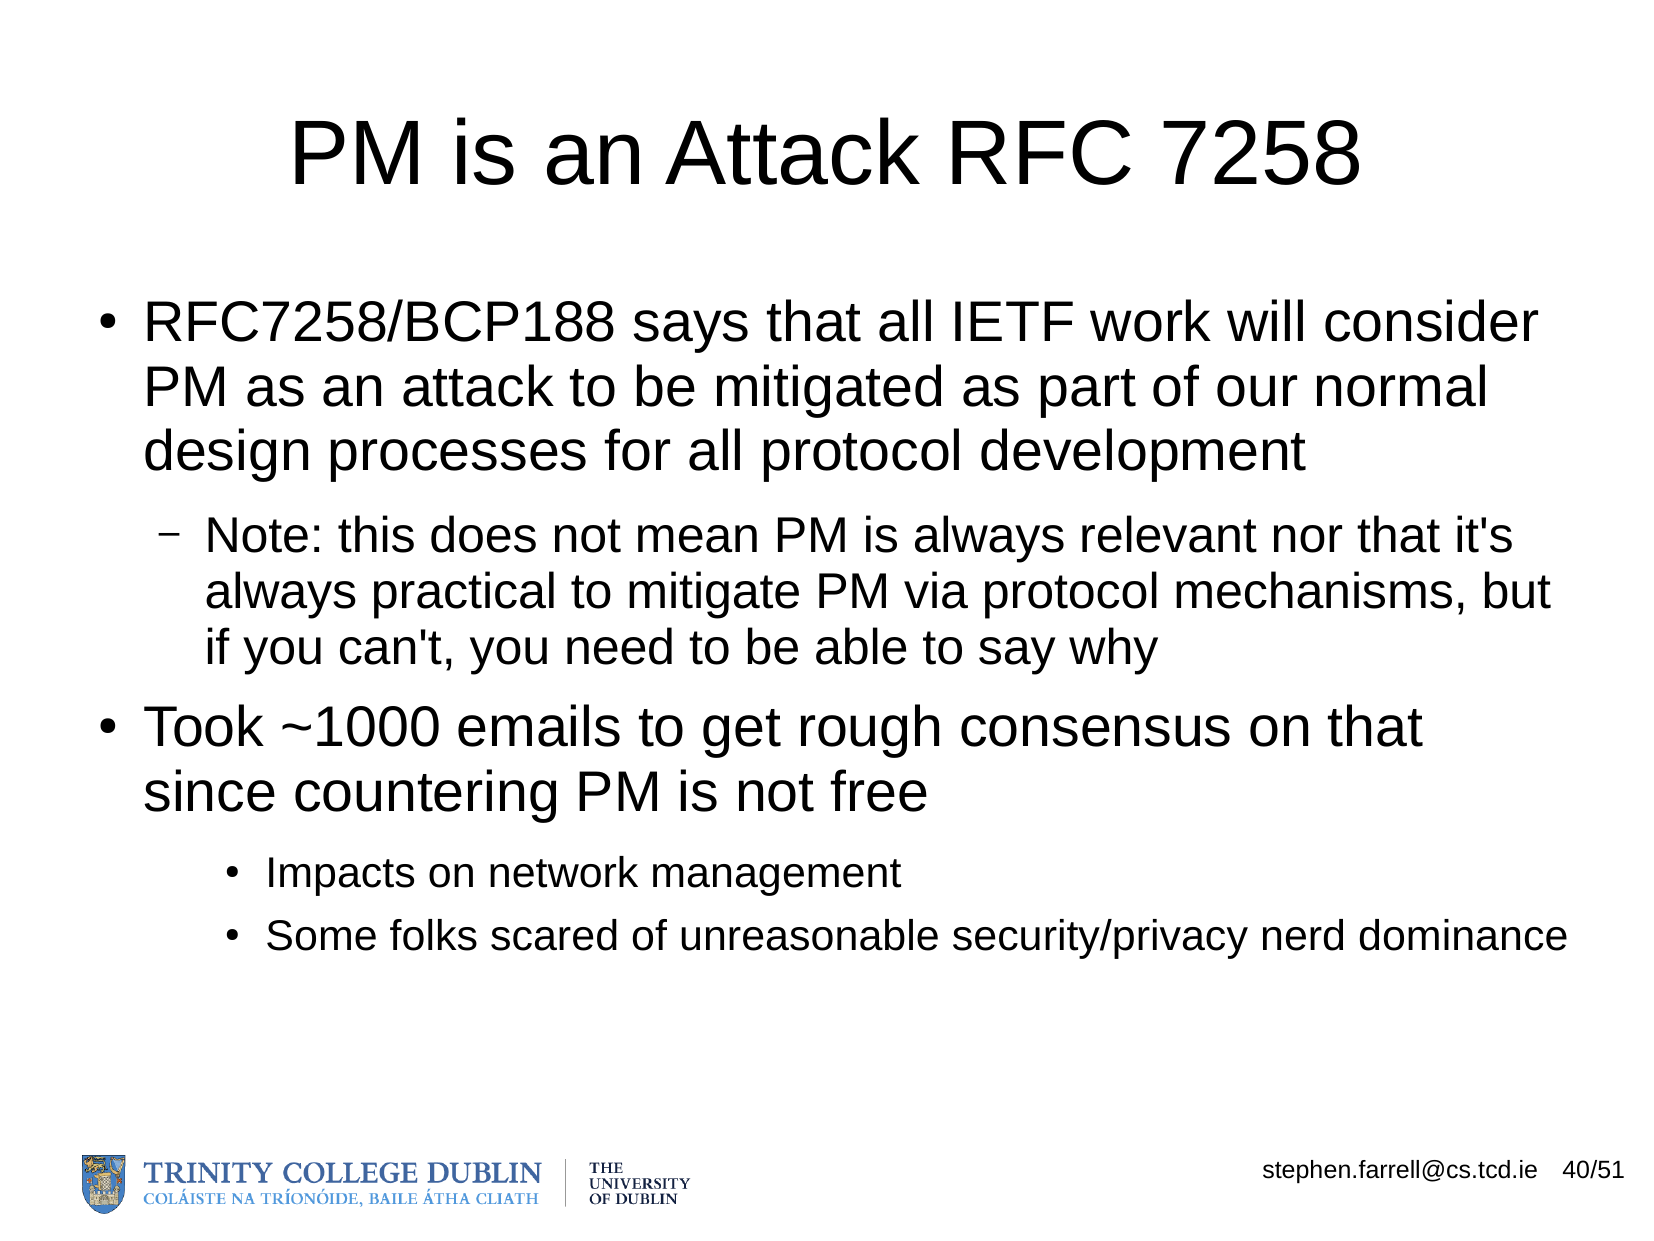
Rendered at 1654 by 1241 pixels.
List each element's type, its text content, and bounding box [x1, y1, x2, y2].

list RFC7258/BCP188 says that all IETF work will consider PM as an attack to be mitigated as part of our normal design processes for all protocol development Note: this does not mean PM is always relevant nor that it's always practical to mitigate PM via protocol mechanisms, but if you can't, you need to be able to say why Took ~1000 emails to get rough consensus on that since countering PM is not free Impacts on network management Some folks scared of unreasonable security/privacy nerd dominance [82, 290, 1571, 1010]
title PM is an Attack RFC 7258 [82, 49, 1571, 257]
picture [82, 1155, 694, 1214]
